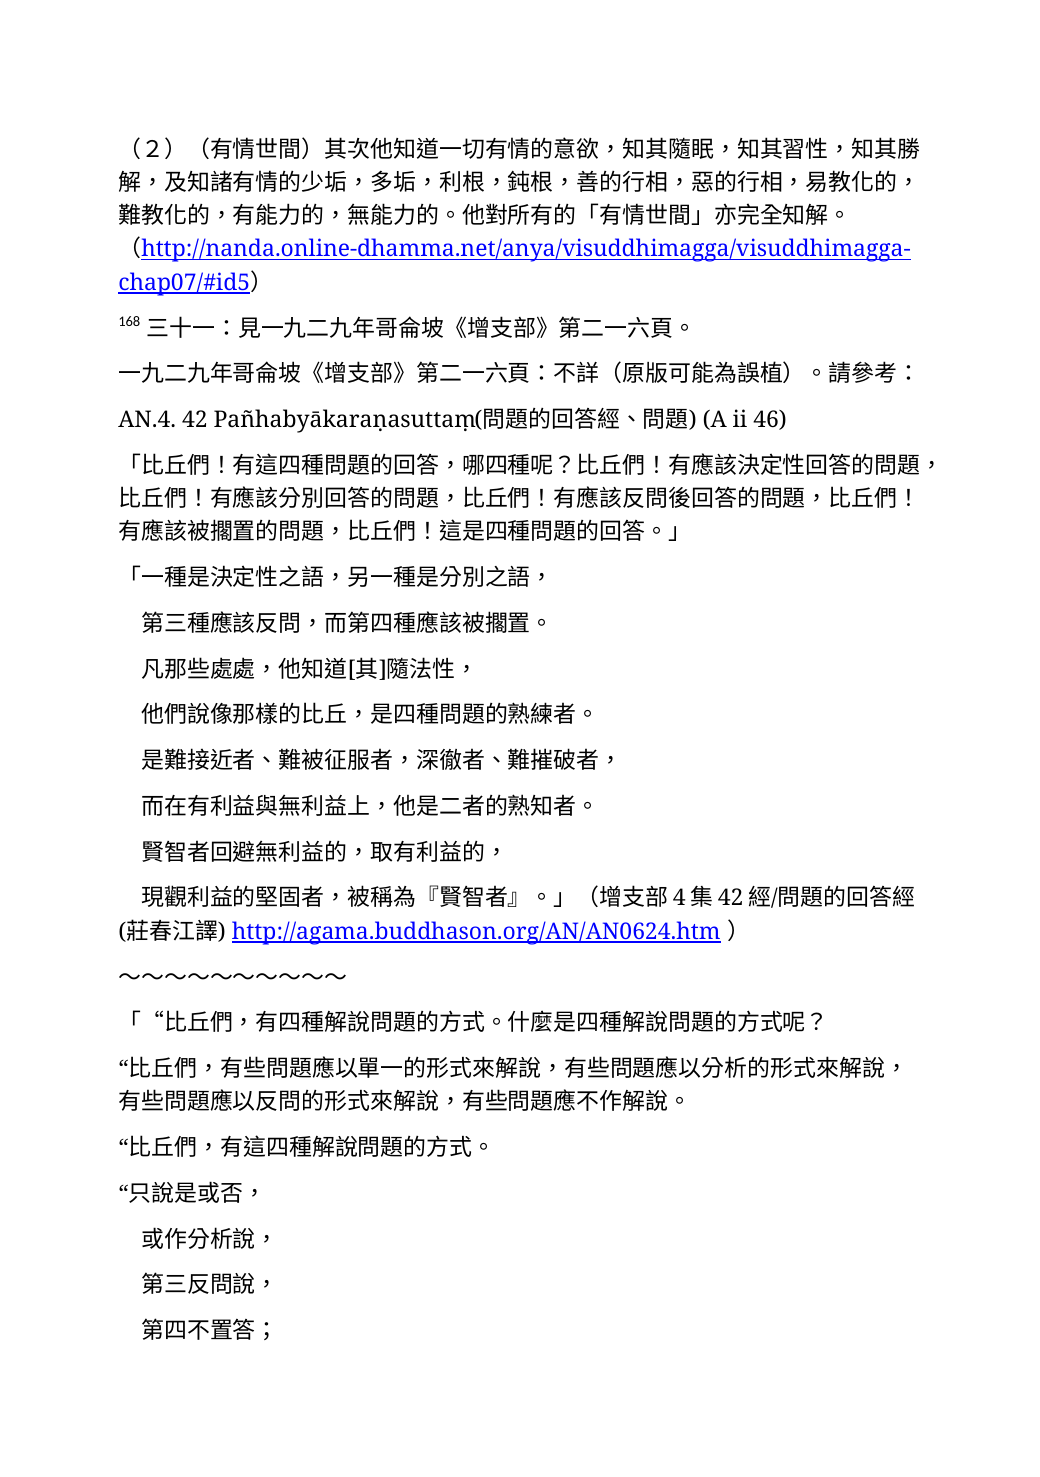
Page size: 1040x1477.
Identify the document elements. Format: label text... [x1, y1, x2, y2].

text 現觀利益的堅固者，被稱為『賢智者』。」（增支部4集42經/問題的回答經(莊春江譯) http://agama.buddhason.org/AN/AN0624.htm ） [118, 879, 921, 946]
text 「比丘們！有這四種問題的回答，哪四種呢？比丘們！有應該決定性回答的問題，比丘們！有應該分別回答的問題，比丘們！有應該反問後回答的問題，比丘們！有應該被擱置的問題，比丘們！這是四種問題的回答。」 [118, 447, 921, 546]
text 是難接近者、難被征服者，深徹者、難摧破者， [118, 742, 921, 775]
text （２）（有情世間）其次他知道一切有情的意欲，知其隨眠，知其習性，知其勝解，及知諸有情的少垢，多垢，利根，鈍根，善的行相，惡的行相，易教化的，難教化的，有能力的，無能力的。他對所有的「有情世間」亦完全知解。 （http://nanda.online-dhamma.net/anya/visuddhimagga/visuddhimagga-chap07/#id5） [118, 131, 921, 297]
text 或作分析說， [118, 1221, 921, 1254]
text 賢智者回避無利益的，取有利益的， [118, 833, 921, 867]
text 「一種是決定性之語，另一種是分別之語， [118, 559, 921, 592]
text 三十一：見一九二九年哥侖坡《增支部》第二一六頁。 [118, 309, 921, 343]
text AN.4. 42 Pañhabyākaraṇasuttaṃ (問題的回答經、問題) (A ii 46) [118, 401, 921, 434]
text 「“比丘們，有四種解說問題的方式。什麼是四種解說問題的方式呢？ [118, 1004, 921, 1037]
text 他們說像那樣的比丘，是四種問題的熟練者。 [118, 696, 921, 729]
text “只說是或否， [118, 1175, 921, 1208]
text 一九二九年哥侖坡《增支部》第二一六頁：不詳（原版可能為誤植）。請參考： [118, 355, 921, 388]
text 而在有利益與無利益上，他是二者的熟知者。 [118, 788, 921, 821]
text 第三反問說， [118, 1266, 921, 1299]
text ～～～～～～～～～～ [118, 958, 921, 992]
text “比丘們，有些問題應以單一的形式來解說，有些問題應以分析的形式來解說，有些問題應以反問的形式來解說，有些問題應不作解說。 [118, 1050, 921, 1116]
text 凡那些處處，他知道[其]隨法性， [118, 650, 921, 684]
text “比丘們，有這四種解說問題的方式。 [118, 1129, 921, 1162]
text 第三種應該反問，而第四種應該被擱置。 [118, 605, 921, 638]
text 第四不置答； [118, 1312, 921, 1345]
